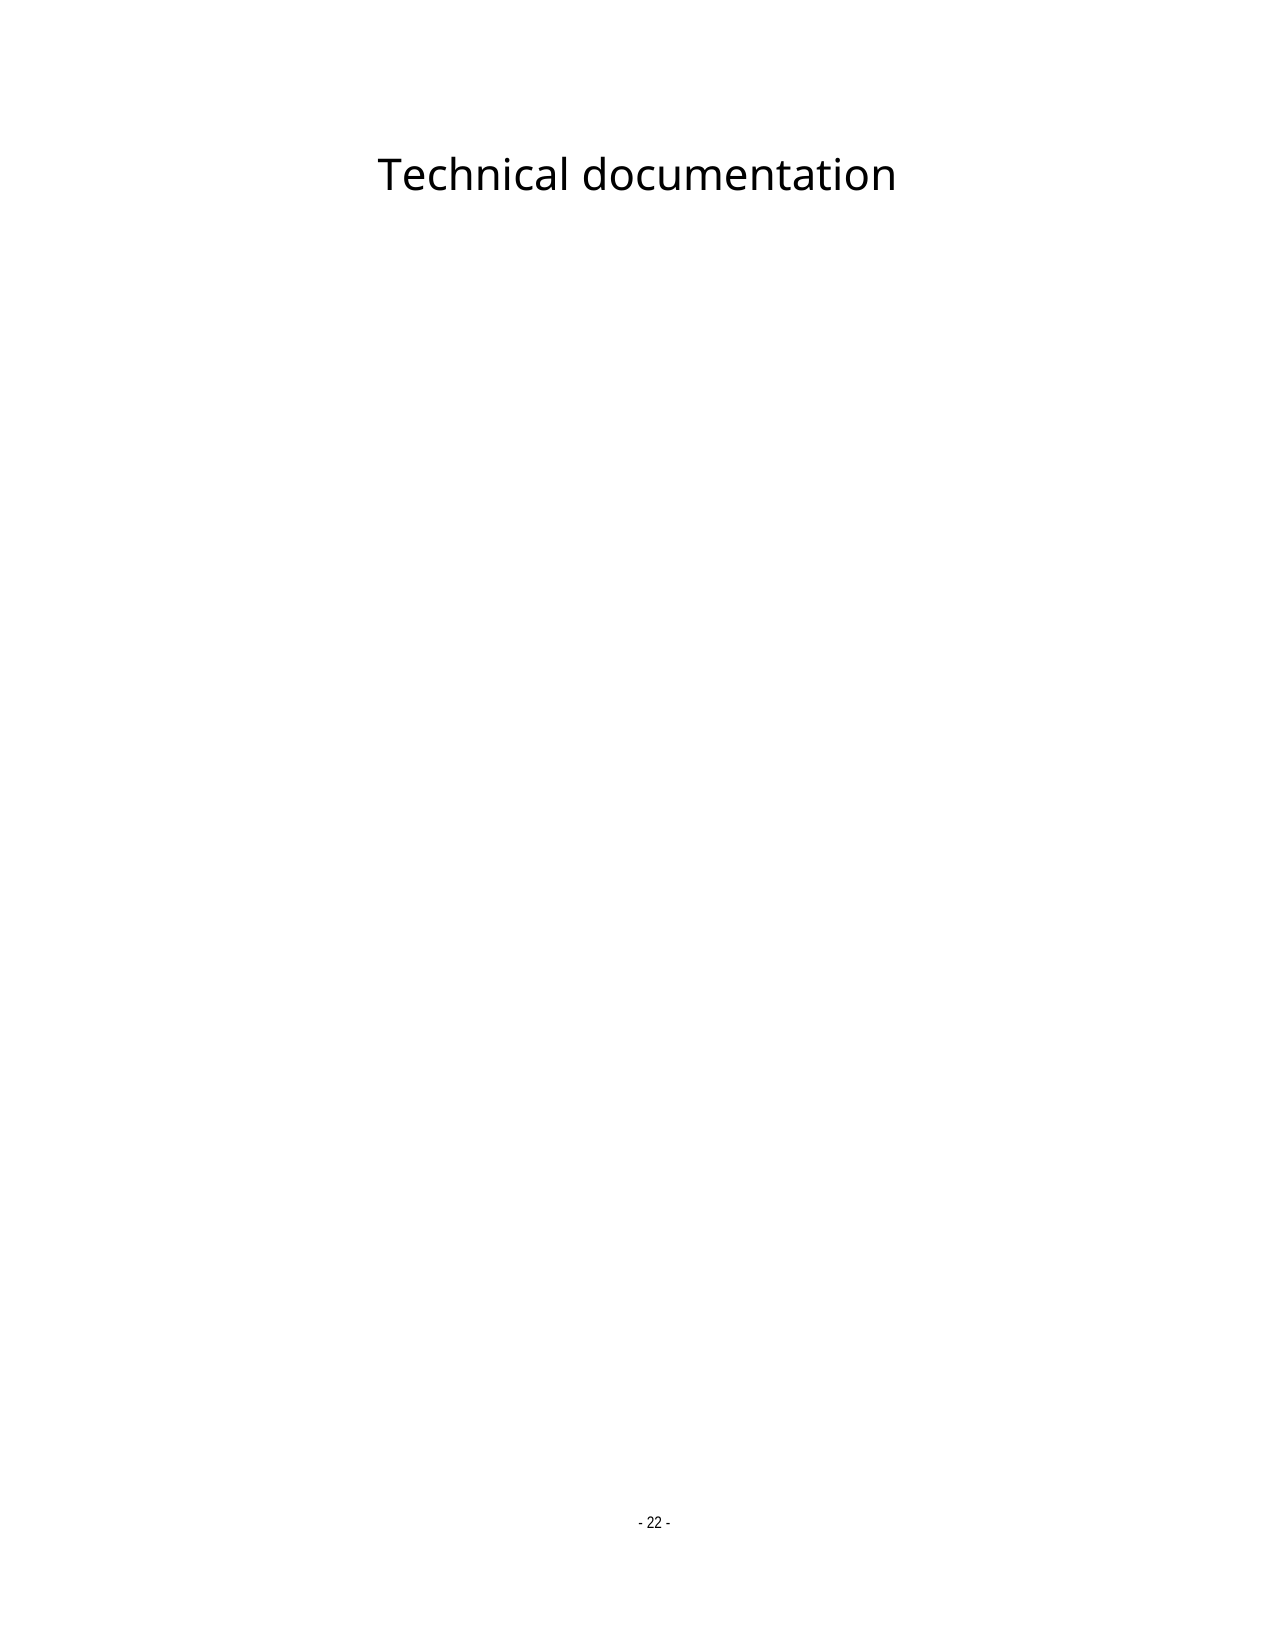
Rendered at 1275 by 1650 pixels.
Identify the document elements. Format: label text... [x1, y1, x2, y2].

subtitle Technical documentation [150, 143, 1125, 203]
